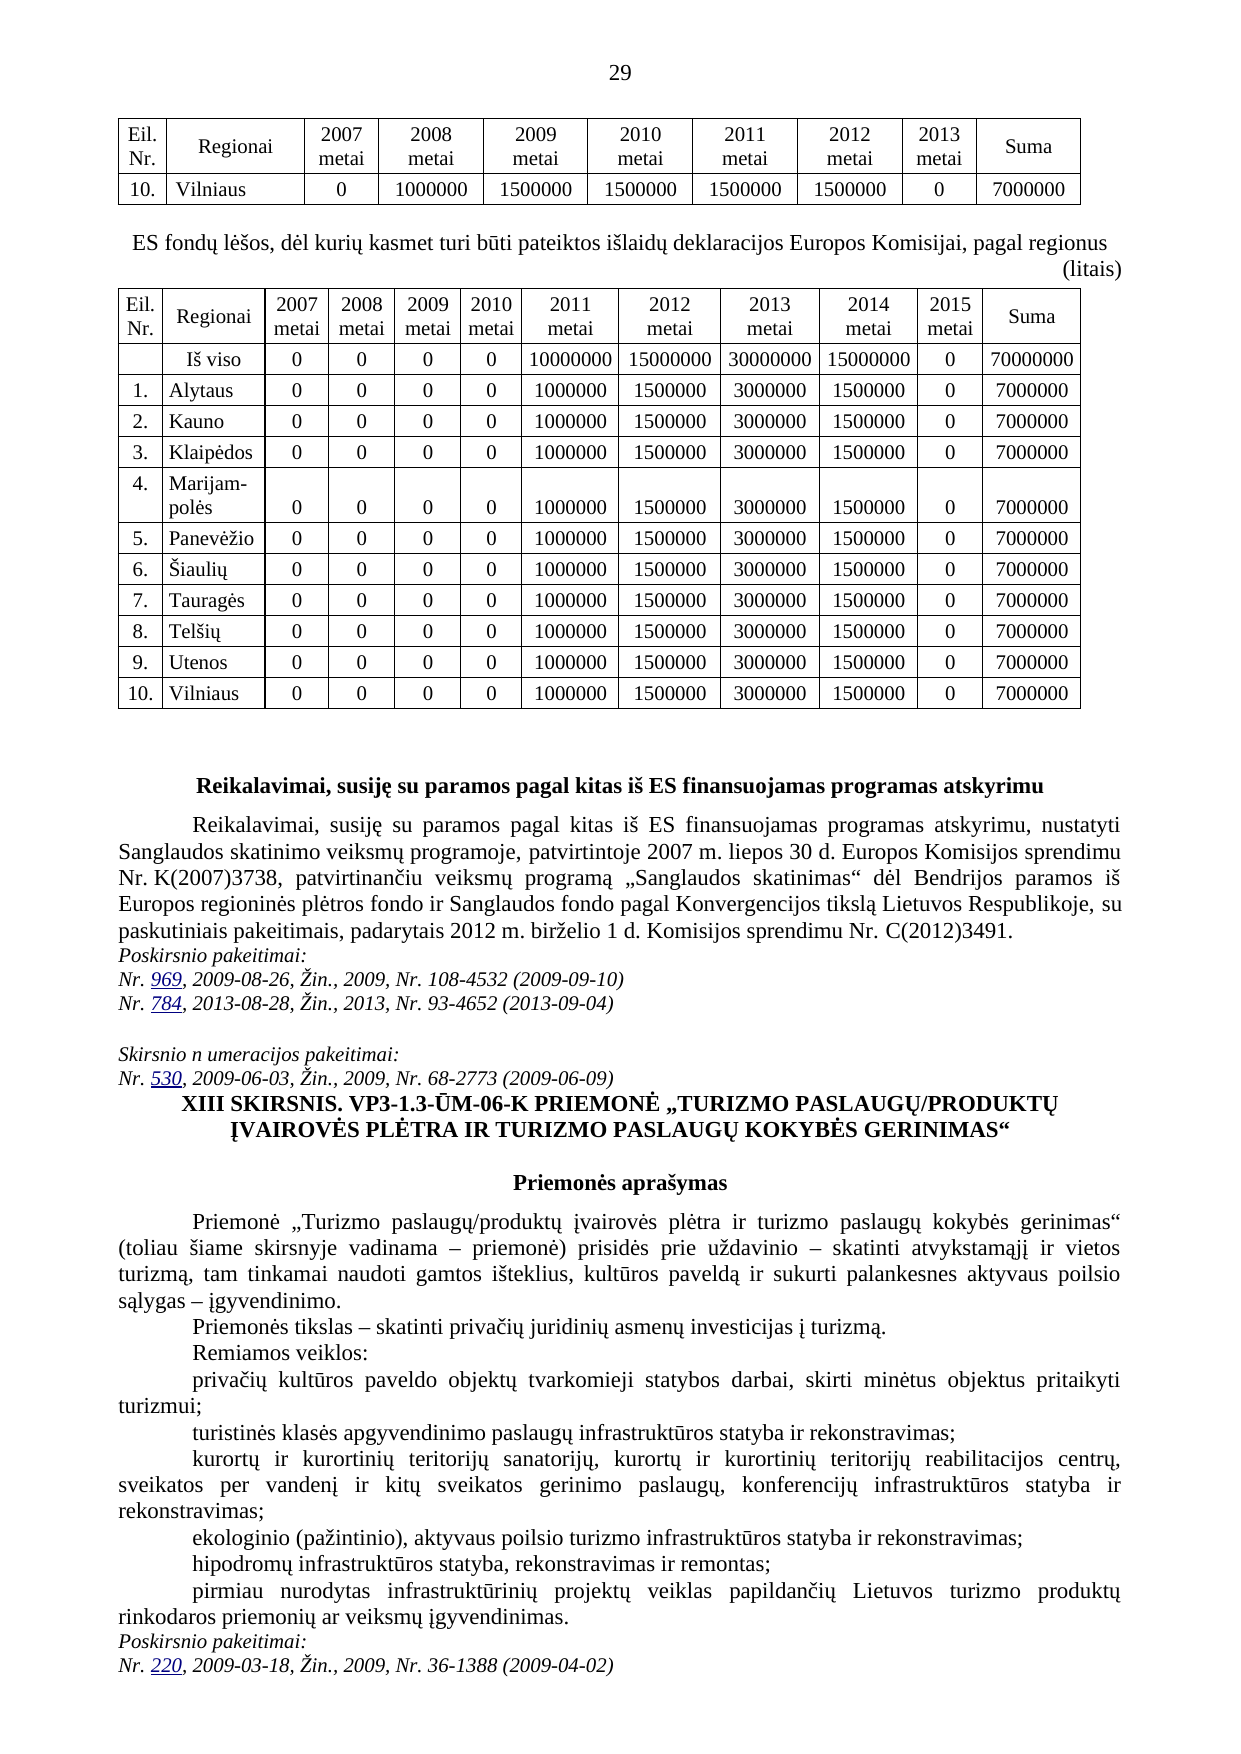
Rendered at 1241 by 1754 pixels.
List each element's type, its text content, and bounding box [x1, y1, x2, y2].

table_cell 3. [119, 437, 162, 467]
table_cell 1500000 [820, 678, 917, 707]
table_cell 0 [918, 523, 982, 553]
table_header Eil. Nr. [119, 289, 162, 343]
text kurortų ir kurortinių teritorijų sanatorijų, kurortų ir kurortinių teritorijų reabilitacijos centrų, sveikatos per vandenį ir kitų sveikatos gerinimo paslaugų, konferencijų infrastruktūros statyba ir rekonstravimas; [118, 1445, 1122, 1524]
table_cell 1000000 [522, 437, 618, 467]
text Priemonė „Turizmo paslaugų/produktų įvairovės plėtra ir turizmo paslaugų kokybės gerinimas“ (toliau šiame skirsnyje vadinama – priemonė) prisidės prie uždavinio – skatinti atvykstamąjį ir vietos turizmą, tam tinkamai naudoti gamtos išteklius, kultūros paveldą ir sukurti palankesnes aktyvaus poilsio sąlygas – įgyvendinimo. [118, 1208, 1122, 1313]
table_cell 1000000 [522, 523, 618, 553]
table_header 2007 metai [266, 289, 328, 343]
table_header 2008 metai [379, 119, 483, 173]
table_cell 0 [395, 585, 460, 615]
table_header Suma [983, 289, 1080, 343]
table_cell 0 [461, 523, 521, 553]
table_cell 1500000 [484, 174, 587, 204]
table_cell Šiaulių [163, 554, 264, 584]
text Reikalavimai, susiję su paramos pagal kitas iš ES finansuojamas programas atskyrimu [118, 772, 1122, 799]
table_cell 7000000 [983, 616, 1080, 646]
table_cell 0 [918, 344, 982, 374]
table_cell 1500000 [820, 437, 917, 467]
table_cell 7000000 [983, 647, 1080, 677]
text Skirsnio n umeracijos pakeitimai: [118, 1042, 1122, 1066]
table_cell 1500000 [820, 523, 917, 553]
text turistinės klasės apgyvendinimo paslaugų infrastruktūros statyba ir rekonstravimas; [118, 1418, 1122, 1445]
table_cell 0 [395, 406, 460, 436]
table_cell 0 [395, 437, 460, 467]
table_cell 6. [119, 554, 162, 584]
table_cell 0 [395, 523, 460, 553]
table_cell 0 [266, 554, 328, 584]
table_cell 0 [266, 585, 328, 615]
table_header 2009 metai [484, 119, 587, 173]
text hipodromų infrastruktūros statyba, rekonstravimas ir remontas; [118, 1550, 1122, 1577]
table_cell 0 [329, 406, 394, 436]
table_cell 7000000 [983, 406, 1080, 436]
text ES fondų lėšos, dėl kurių kasmet turi būti pateiktos išlaidų deklaracijos Europos Komisijai, pagal regionus [118, 229, 1122, 256]
table_cell 0 [461, 616, 521, 646]
text ekologinio (pažintinio), aktyvaus poilsio turizmo infrastruktūros statyba ir rekonstravimas; [118, 1524, 1122, 1550]
table_cell 3000000 [721, 406, 819, 436]
table_header 2010 metai [588, 119, 692, 173]
table_cell 0 [461, 437, 521, 467]
table_cell 8. [119, 616, 162, 646]
table_cell 0 [266, 647, 328, 677]
table_cell 1500000 [820, 554, 917, 584]
table_cell 0 [266, 678, 328, 707]
table_cell 0 [918, 406, 982, 436]
table_header 2014 metai [820, 289, 917, 343]
table_cell 0 [329, 468, 394, 522]
table_cell 1500000 [798, 174, 902, 204]
table_cell 0 [329, 616, 394, 646]
text Priemonės tikslas – skatinti privačių juridinių asmenų investicijas į turizmą. [118, 1313, 1122, 1339]
text Poskirsnio pakeitimai: [118, 943, 1122, 967]
table_cell 1500000 [820, 375, 917, 405]
table_cell 1500000 [820, 468, 917, 522]
table_header 2009 metai [395, 289, 460, 343]
table_cell Marijam­polės [163, 468, 264, 522]
table_cell Tauragės [163, 585, 264, 615]
table_cell 10. [119, 174, 166, 204]
table_cell Kauno [163, 406, 264, 436]
table_cell 0 [461, 585, 521, 615]
table_cell 1500000 [820, 585, 917, 615]
table_header 2012 metai [619, 289, 720, 343]
table_cell 1. [119, 375, 162, 405]
table_header 2012 metai [798, 119, 902, 173]
table_header 2007 metai [305, 119, 378, 173]
table_cell 1500000 [619, 523, 720, 553]
table_cell 1500000 [820, 647, 917, 677]
table_cell 0 [918, 585, 982, 615]
table_header 2015 metai [918, 289, 982, 343]
table_cell 9. [119, 647, 162, 677]
table_cell 15000000 [820, 344, 917, 374]
table_cell 70000000 [983, 344, 1080, 374]
table_cell Vilniaus [163, 678, 264, 707]
table_cell 1500000 [619, 585, 720, 615]
table_cell 0 [903, 174, 976, 204]
text Priemonės aprašymas [118, 1169, 1122, 1195]
table_cell 0 [266, 523, 328, 553]
table_cell 3000000 [721, 523, 819, 553]
table_cell 3000000 [721, 678, 819, 707]
text privačių kultūros paveldo objektų tvarkomieji statybos darbai, skirti minėtus objektus pritaikyti turizmui; [118, 1366, 1122, 1418]
table_cell 3000000 [721, 616, 819, 646]
table_cell Utenos [163, 647, 264, 677]
text Nr. 220, 2009-03-18, Žin., 2009, Nr. 36-1388 (2009-04-02) [118, 1653, 1122, 1677]
table_cell 1000000 [522, 554, 618, 584]
table_cell 0 [918, 554, 982, 584]
table_cell 3000000 [721, 468, 819, 522]
table_cell 15000000 [619, 344, 720, 374]
table_header Eil. Nr. [119, 119, 166, 173]
table_cell 0 [329, 678, 394, 707]
table_cell 1500000 [619, 468, 720, 522]
table_header Suma [977, 119, 1080, 173]
table_cell 0 [266, 344, 328, 374]
table_cell 3000000 [721, 647, 819, 677]
table_cell 0 [329, 437, 394, 467]
table_cell 2. [119, 406, 162, 436]
table_cell 0 [918, 437, 982, 467]
table_cell Iš viso [163, 344, 264, 374]
table_cell 7000000 [983, 375, 1080, 405]
table_header 2010 metai [461, 289, 521, 343]
table_cell 0 [395, 616, 460, 646]
table_cell 1500000 [619, 554, 720, 584]
table_cell 1500000 [619, 375, 720, 405]
table_cell 0 [329, 585, 394, 615]
table_cell 0 [461, 678, 521, 707]
table_cell 1000000 [522, 375, 618, 405]
table_cell 0 [305, 174, 378, 204]
table_cell 1500000 [619, 616, 720, 646]
table_header 2013 metai [903, 119, 976, 173]
table_cell 7000000 [983, 468, 1080, 522]
table_cell 0 [461, 554, 521, 584]
table_header Regionai [167, 119, 304, 173]
table_cell 7000000 [977, 174, 1080, 204]
text Nr. 530, 2009-06-03, Žin., 2009, Nr. 68-2773 (2009-06-09) [118, 1066, 1122, 1090]
table_cell 4. [119, 468, 162, 522]
table_cell 0 [918, 647, 982, 677]
table_cell 7000000 [983, 554, 1080, 584]
table_cell 1000000 [522, 468, 618, 522]
table_cell 0 [395, 647, 460, 677]
table_cell Vilniaus [167, 174, 304, 204]
table_cell 1000000 [379, 174, 483, 204]
text (litais) [118, 256, 1122, 282]
table_cell 0 [329, 647, 394, 677]
table_cell 3000000 [721, 375, 819, 405]
table_cell 0 [266, 406, 328, 436]
table_cell 0 [918, 375, 982, 405]
table_cell 0 [461, 375, 521, 405]
table_cell 0 [266, 375, 328, 405]
table_cell 1500000 [820, 406, 917, 436]
table_header 2011 metai [522, 289, 618, 343]
table_cell 1500000 [619, 647, 720, 677]
table_cell 1500000 [693, 174, 797, 204]
table_cell 0 [329, 554, 394, 584]
text Poskirsnio pakeitimai: [118, 1629, 1122, 1653]
table_cell 0 [461, 344, 521, 374]
table_cell 30000000 [721, 344, 819, 374]
table_cell 0 [918, 616, 982, 646]
table_cell 1000000 [522, 647, 618, 677]
table_cell 0 [395, 678, 460, 707]
text Reikalavimai, susiję su paramos pagal kitas iš ES finansuojamas programas atskyrimu, nustatyti Sanglaudos skatinimo veiksmų programoje, patvirtintoje 2007 m. liepos 30 d. Europos Komisijos sprendimu Nr. K(2007)3738, patvirtinančiu veiksmų programą „Sanglaudos skatinimas“ dėl Bendrijos paramos iš Europos regioninės plėtros fondo ir Sanglaudos fondo pagal Konvergencijos tikslą Lietuvos Respublikoje, su paskutiniais pakeitimais, padarytais 2012 m. birželio 1 d. Komisijos sprendimu Nr. C(2012)3491. [118, 811, 1122, 943]
table_cell 0 [329, 344, 394, 374]
table_cell 0 [461, 406, 521, 436]
table_cell 1500000 [619, 678, 720, 707]
table_cell 0 [395, 468, 460, 522]
table_cell 7000000 [983, 523, 1080, 553]
table_header 2008 metai [329, 289, 394, 343]
text Remiamos veiklos: [118, 1339, 1122, 1366]
table_cell Panevėžio [163, 523, 264, 553]
table_cell 0 [918, 678, 982, 707]
table_cell 1000000 [522, 616, 618, 646]
table_cell 1500000 [619, 406, 720, 436]
table_cell 0 [395, 375, 460, 405]
table_cell 3000000 [721, 585, 819, 615]
table_cell 3000000 [721, 554, 819, 584]
table_cell 1000000 [522, 585, 618, 615]
table_cell 0 [266, 616, 328, 646]
table_cell 7000000 [983, 437, 1080, 467]
table_cell Telšių [163, 616, 264, 646]
text pirmiau nurodytas infrastruktūrinių projektų veiklas papildančių Lietuvos turizmo produktų rinkodaros priemonių ar veiksmų įgyvendinimas. [118, 1577, 1122, 1629]
table_cell 0 [918, 468, 982, 522]
table_cell 1500000 [619, 437, 720, 467]
table_cell Alytaus [163, 375, 264, 405]
table_cell 5. [119, 523, 162, 553]
table_cell 0 [395, 344, 460, 374]
text Nr. 784, 2013-08-28, Žin., 2013, Nr. 93-4652 (2013-09-04) [118, 991, 1122, 1015]
subtitle XIII SKIRSNIS. VP3-1.3-ŪM-06-K PRIEMONĖ „TURIZMO PASLAUGŲ/PRODUKTŲ ĮVAIROVĖS PLĖTRA IR TURIZMO PASLAUGŲ KOKYBĖS GERINIMAS“ [118, 1090, 1122, 1142]
table_cell [119, 344, 162, 374]
table_cell 7. [119, 585, 162, 615]
table_cell 0 [461, 647, 521, 677]
table_cell 1500000 [588, 174, 692, 204]
table_cell 0 [329, 523, 394, 553]
table_cell 1000000 [522, 406, 618, 436]
table_header 2013 metai [721, 289, 819, 343]
table_cell 0 [266, 437, 328, 467]
table_header 2011 metai [693, 119, 797, 173]
table_cell 10. [119, 678, 162, 707]
table_cell 1000000 [522, 678, 618, 707]
table_cell 0 [461, 468, 521, 522]
table_cell 10000000 [522, 344, 618, 374]
text Nr. 969, 2009-08-26, Žin., 2009, Nr. 108-4532 (2009-09-10) [118, 967, 1122, 991]
table_cell Klaipėdos [163, 437, 264, 467]
table_cell 7000000 [983, 678, 1080, 707]
table_cell 1500000 [820, 616, 917, 646]
table_cell 7000000 [983, 585, 1080, 615]
table_cell 3000000 [721, 437, 819, 467]
table_cell 0 [395, 554, 460, 584]
table_cell 0 [329, 375, 394, 405]
table_cell 0 [266, 468, 328, 522]
table_header Regionai [163, 289, 264, 343]
